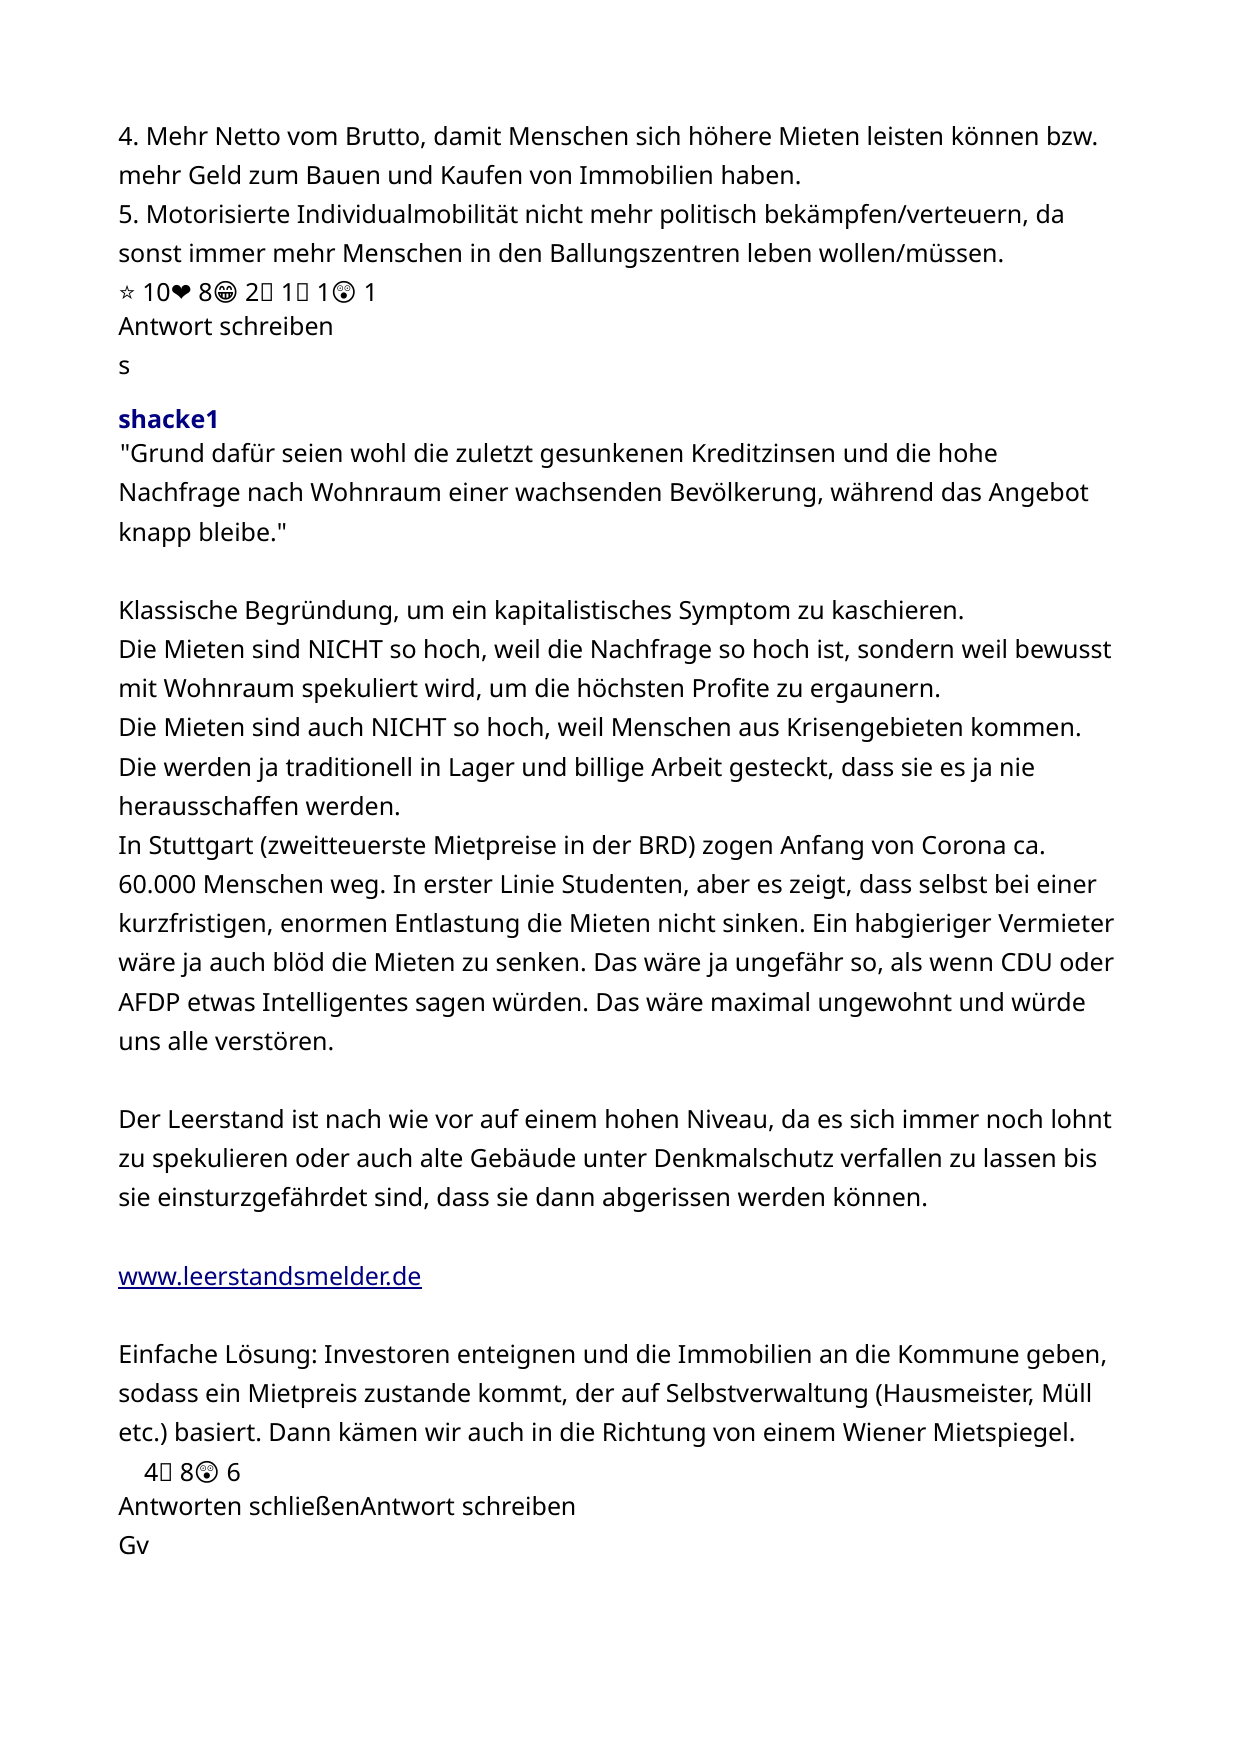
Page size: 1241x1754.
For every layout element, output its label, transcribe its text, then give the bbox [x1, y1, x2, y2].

text 4. Mehr Netto vom Brutto, damit Menschen sich höhere Mieten leisten können bzw. mehr Geld zum Bauen und Kaufen von Immobilien haben. [118, 118, 1122, 191]
subtitle shacke1 [118, 402, 1122, 436]
text s [118, 348, 1122, 382]
text Gv [118, 1527, 1122, 1561]
text "Grund dafür seien wohl die zuletzt gesunkenen Kreditzinsen und die hohe Nachfrage nach Wohnraum einer wachsenden Bevölkerung, während das Angebot knapp bleibe." Klassische Begründung, um ein kapitalistisches Symptom zu kaschieren. Die Mieten sind NICHT so hoch, weil die Nachfrage so hoch ist, sondern weil bewusst mit Wohnraum spekuliert wird, um die höchsten Profite zu ergaunern. Die Mieten sind auch NICHT so hoch, weil Menschen aus Krisengebieten kommen. Die werden ja traditionell in Lager und billige Arbeit gesteckt, dass sie es ja nie herausschaffen werden. In Stuttgart (zweitteuerste Mietpreise in der BRD) zogen Anfang von Corona ca. 60.000 Menschen weg. In erster Linie Studenten, aber es zeigt, dass selbst bei einer kurzfristigen, enormen Entlastung die Mieten nicht sinken. Ein habgieriger Vermieter wäre ja auch blöd die Mieten zu senken. Das wäre ja ungefähr so, als wenn CDU oder AFDP etwas Intelligentes sagen würden. Das wäre maximal ungewohnt und würde uns alle verstören. Der Leerstand ist nach wie vor auf einem hohen Niveau, da es sich immer noch lohnt zu spekulieren oder auch alte Gebäude unter Denkmalschutz verfallen zu lassen bis sie einsturzgefährdet sind, dass sie dann abgerissen werden können. www.leerstandsmelder.de Einfache Lösung: Investoren enteignen und die Immobilien an die Kommune geben, sodass ein Mietpreis zustande kommt, der auf Selbstverwaltung (Hausmeister, Müll etc.) basiert. Dann kämen wir auch in die Richtung von einem Wiener Mietspiegel. [118, 436, 1122, 1449]
text 5. Motorisierte Individualmobilität nicht mehr politisch bekämpfen/verteuern, da sonst immer mehr Menschen in den Ballungszentren leben wollen/müssen. [118, 196, 1122, 270]
text 🙁 4🤨 8😲 6 [118, 1454, 1122, 1488]
text Antwort schreiben [118, 309, 1122, 343]
text ⭐️ 10❤️ 8😁 2🙁 1🤨 1😲 1 [118, 275, 1122, 309]
text Antworten schließenAntwort schreiben [118, 1488, 1122, 1522]
